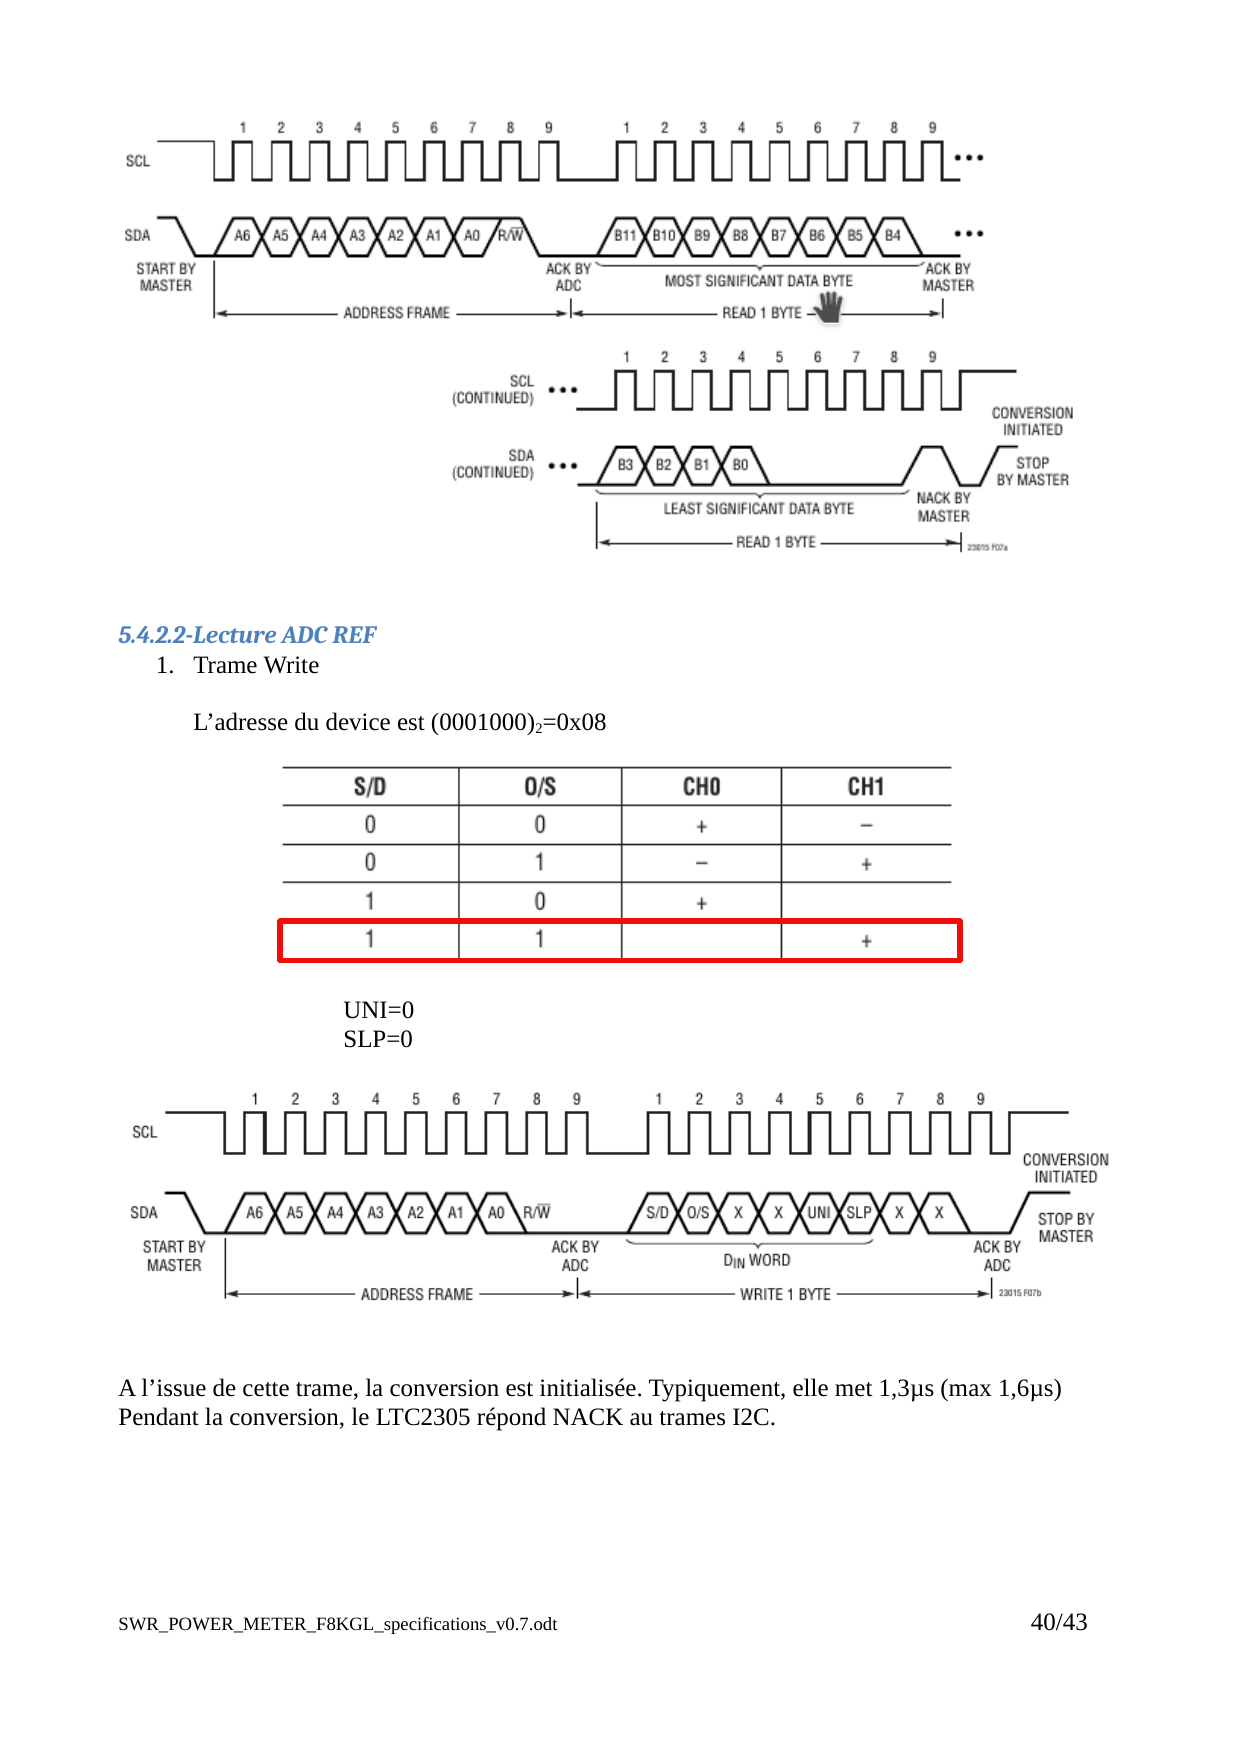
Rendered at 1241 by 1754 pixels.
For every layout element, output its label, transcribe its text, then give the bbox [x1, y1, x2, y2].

text L’adresse du device est (0001000)2=0x08 [118, 707, 1122, 736]
picture [118, 1081, 1123, 1316]
picture [118, 118, 1123, 572]
list Trame Write [156, 650, 1122, 679]
picture [280, 963, 960, 968]
picture [283, 924, 957, 958]
text SLP=0 [118, 1024, 1122, 1052]
text Pendant la conversion, le LTC2305 répond NACK au trames I2C. [118, 1402, 1122, 1431]
subtitle 5.4.2.2-Lecture ADC REF [118, 621, 1122, 650]
picture [280, 765, 960, 918]
text A l’issue de cette trame, la conversion est initialisée. Typiquement, elle met 1,3µs (max 1,6µs) [118, 1373, 1122, 1402]
text UNI=0 [118, 995, 1122, 1024]
